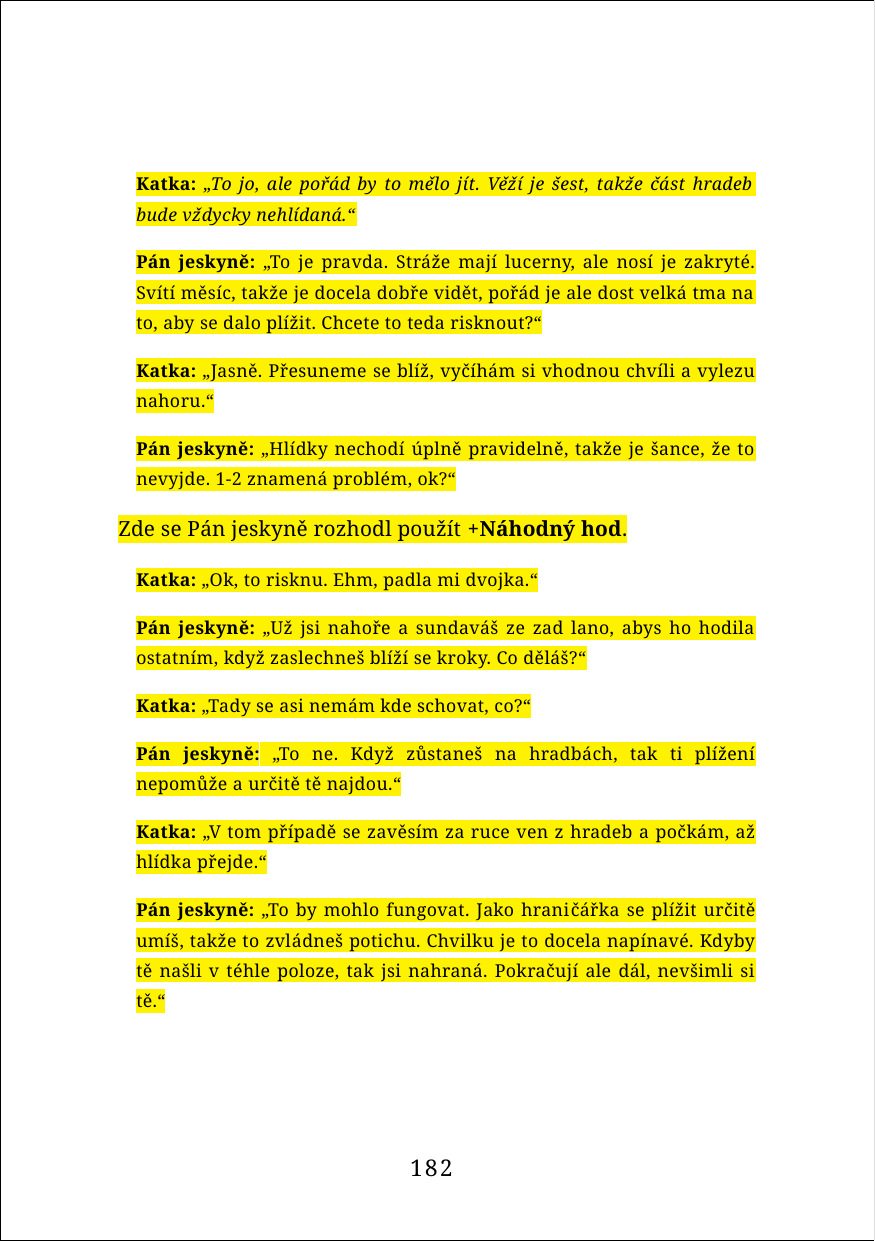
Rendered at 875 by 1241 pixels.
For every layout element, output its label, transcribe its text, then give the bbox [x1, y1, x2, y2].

text Zde se Pán jeskyně rozhodl použít +Náhodný hod. [118, 514, 756, 543]
text Pán jeskyně: „Hlídky nechodí úplně pravidelně, takže je šance, že to nevyjde. 1-2 znamená problém, ok?“ [136, 436, 756, 491]
text Katka: „Tady se asi nemám kde schovat, co?“ [136, 694, 756, 718]
text Katka: „To jo, ale pořád by to mělo jít. Věží je šest, takže část hradeb bude vždycky nehlídaná.“ [136, 172, 756, 226]
text Pán jeskyně: „To je pravda. Stráže mají lucerny, ale nosí je zakryté. Svítí měsíc, takže je docela dobře vidět, pořád je ale dost velká tma na to, aby se dalo plížit. Chcete to teda risknout?“ [136, 250, 756, 334]
text Pán jeskyně: „To by mohlo fungovat. Jako hraničářka se plížit určitě umíš, takže to zvládneš potichu. Chvilku je to docela napínavé. Kdyby tě našli v téhle poloze, tak jsi nahraná. Pokračují ale dál, nevšimli si tě.“ [136, 898, 756, 1013]
text Katka: „Jasně. Přesuneme se blíž, vyčíhám si vhodnou chvíli a vylezu nahoru.“ [136, 358, 756, 413]
text Katka: „V tom případě se zavěsím za ruce ven z hradeb a počkám, až hlídka přejde.“ [136, 820, 756, 874]
text Pán jeskyně: „Už jsi nahoře a sundaváš ze zad lano, abys ho hodila ostatním, když zaslechneš blíží se kroky. Co děláš?“ [136, 616, 756, 670]
text Pán jeskyně: „To ne. Když zůstaneš na hradbách, tak ti plížení nepomůže a určitě tě najdou.“ [136, 742, 756, 796]
text Katka: „Ok, to risknu. Ehm, padla mi dvojka.“ [136, 568, 756, 592]
